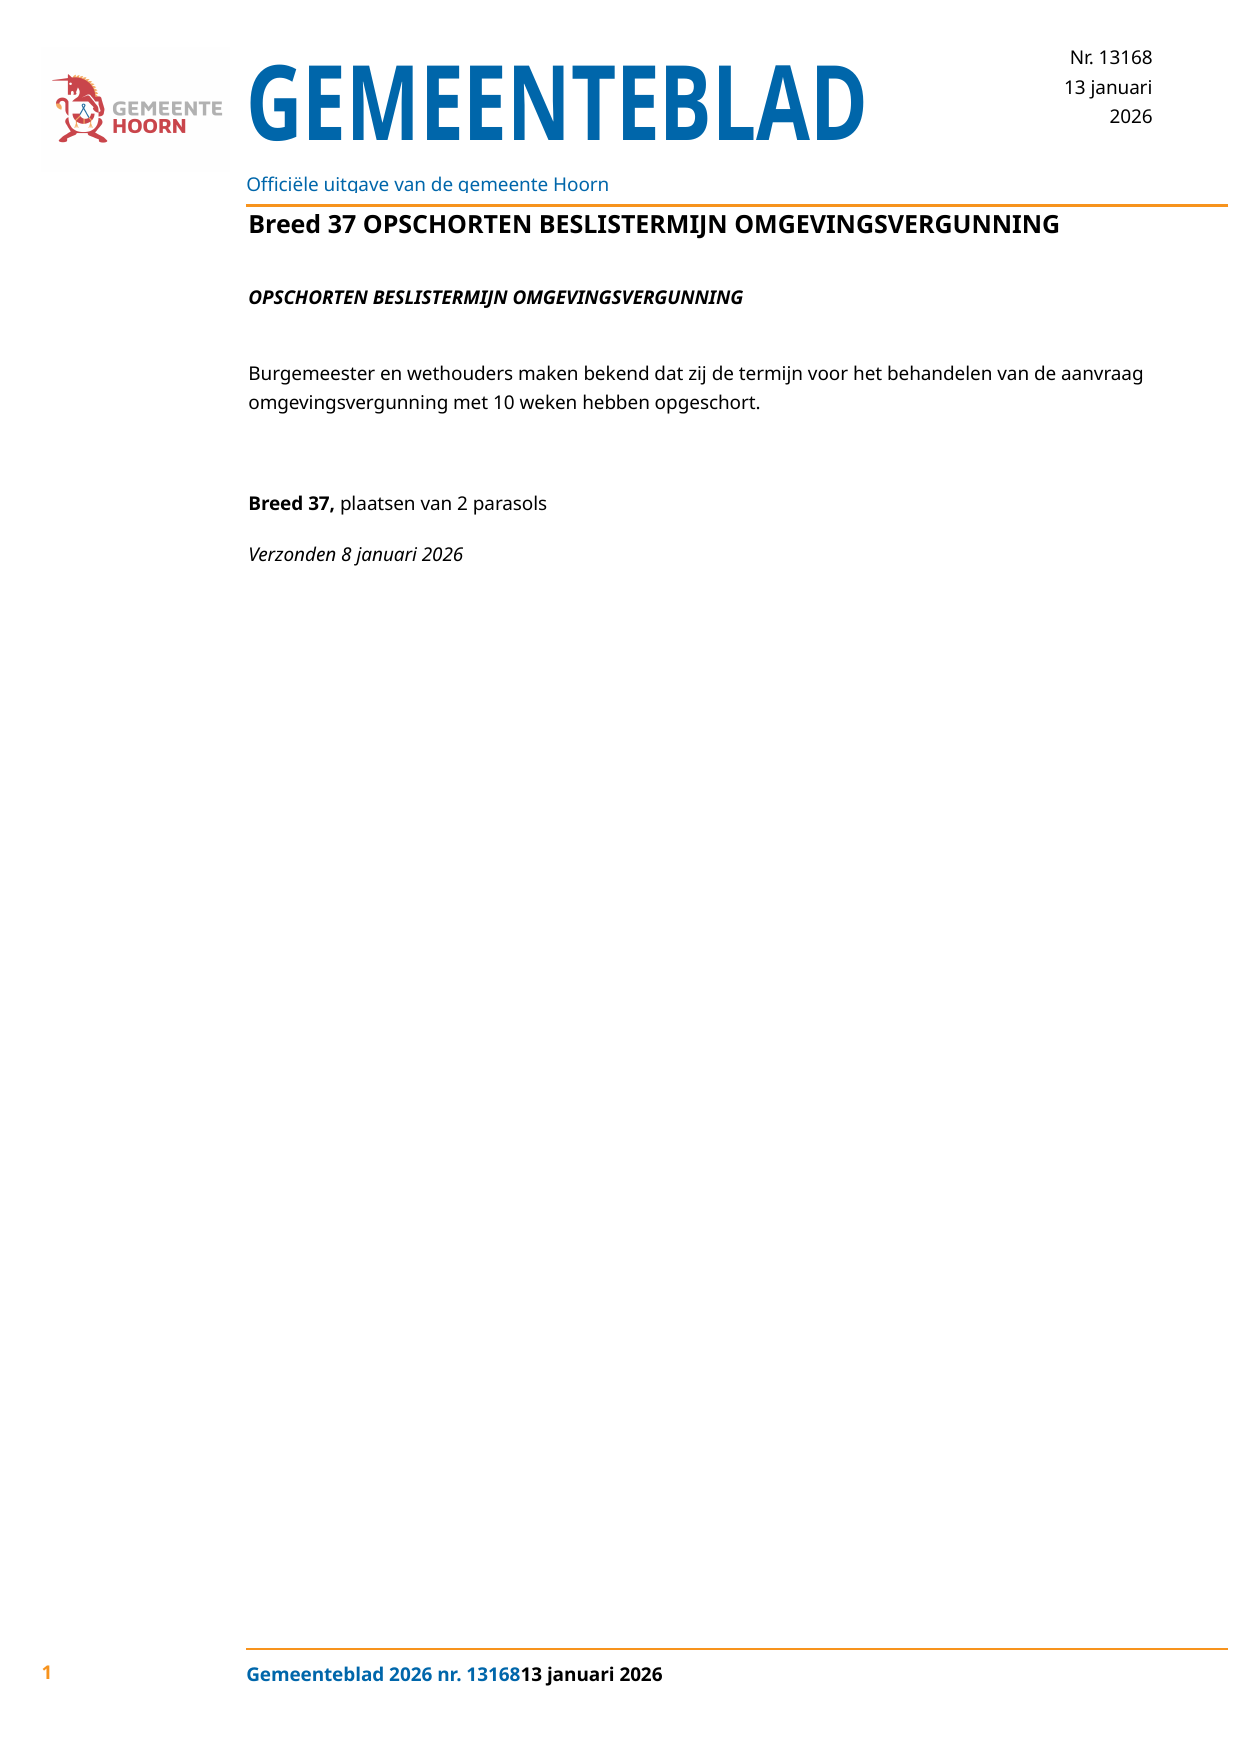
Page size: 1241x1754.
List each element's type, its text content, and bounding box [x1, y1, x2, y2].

text Breed 37 OPSCHORTEN BESLISTERMIJN OMGEVINGSVERGUNNING [248, 207, 1152, 241]
text Breed 37, plaatsen van 2 parasols [248, 490, 1152, 516]
picture [41, 47, 231, 172]
text OPSCHORTEN BESLISTERMIJN OMGEVINGSVERGUNNING [248, 284, 1152, 309]
text Verzonden 8 januari 2026 [248, 541, 1152, 567]
text Burgemeester en wethouders maken bekend dat zij de termijn voor het behandelen van de aanvraag omgevingsvergunning met 10 weken hebben opgeschort. [248, 360, 1152, 415]
